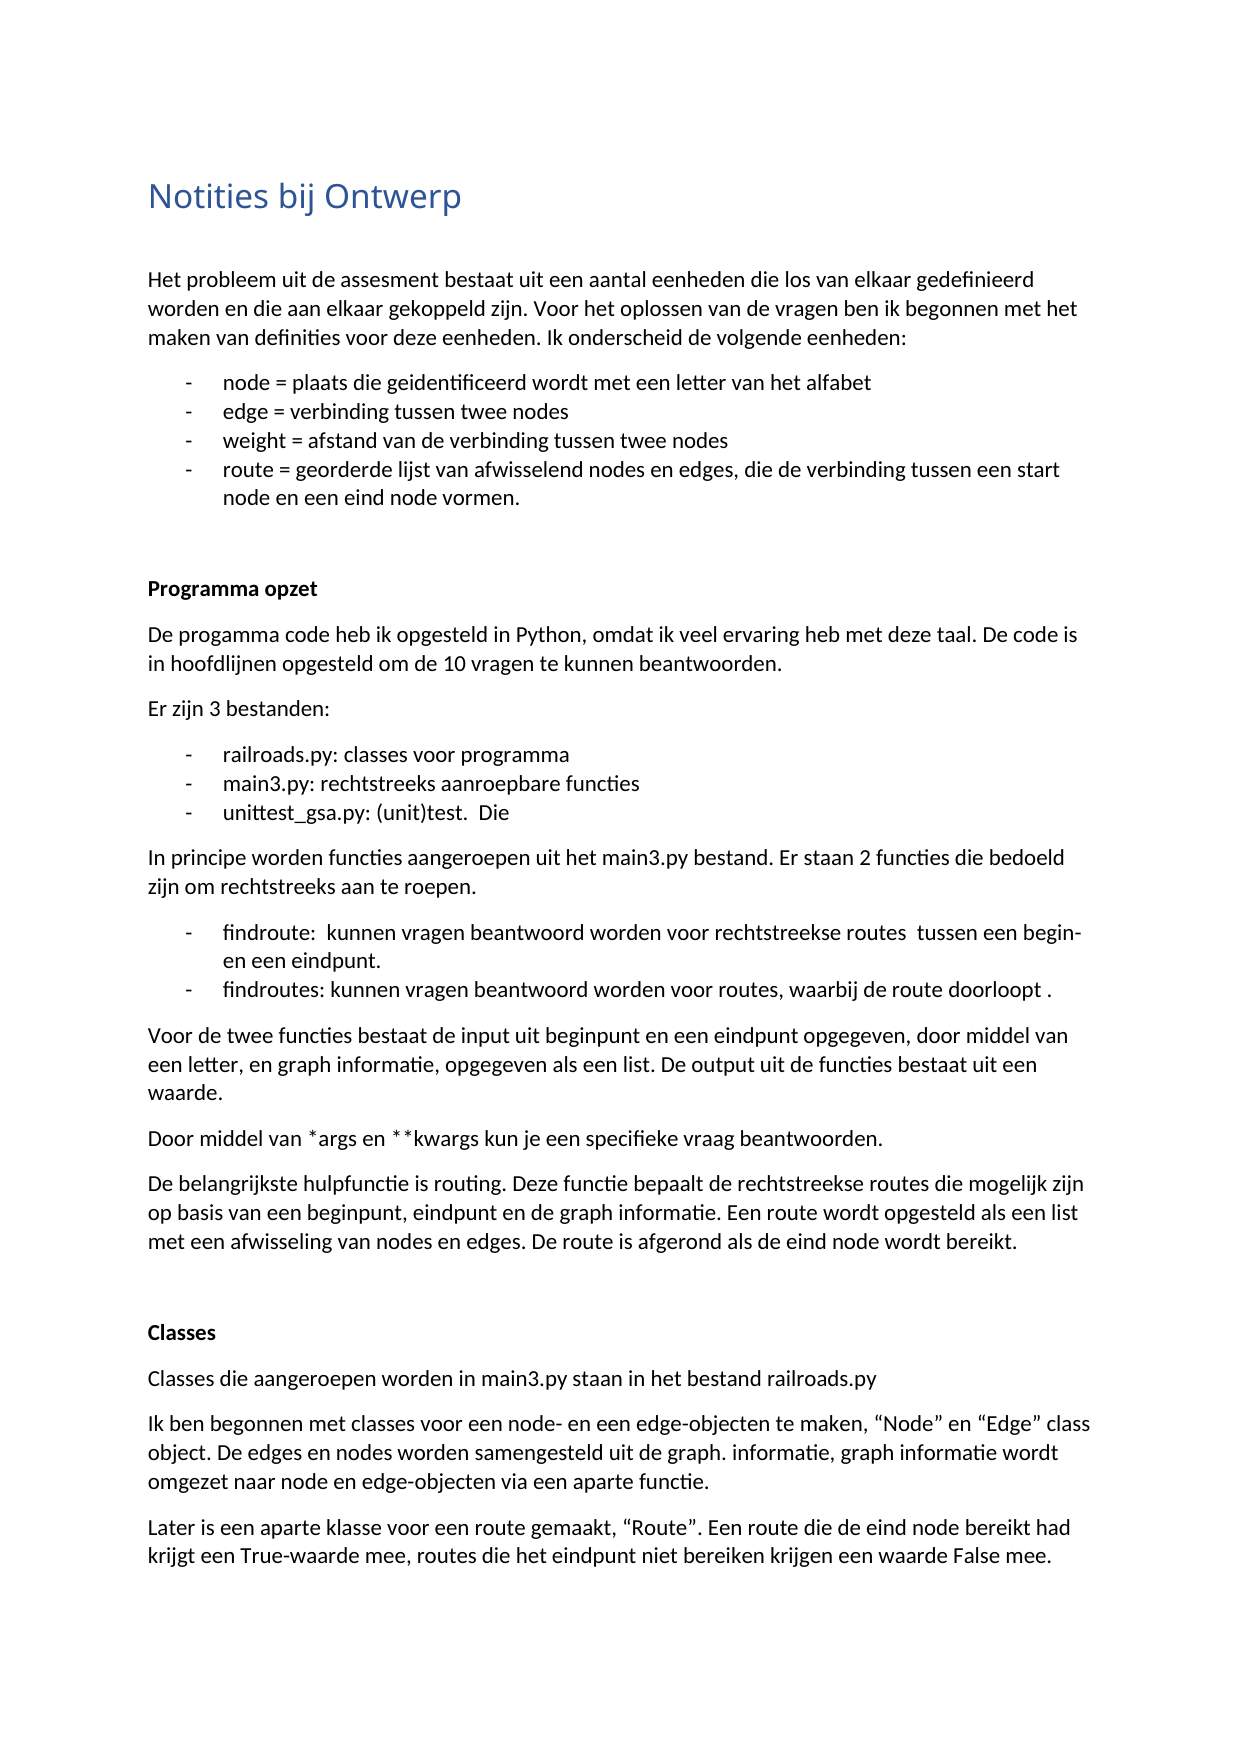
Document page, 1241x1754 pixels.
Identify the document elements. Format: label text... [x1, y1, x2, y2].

list unittest_gsa.py: (unit)test. Die [185, 798, 1093, 826]
text Classes die aangeroepen worden in main3.py staan in het bestand railroads.py [148, 1364, 1093, 1392]
text Ik ben begonnen met classes voor een node- en een edge-objecten te maken, “Node” en “Edge” class object. De edges en nodes worden samengesteld uit de graph. informatie, graph informatie wordt omgezet naar node en edge-objecten via een aparte functie. [148, 1409, 1093, 1495]
text Het probleem uit de assesment bestaat uit een aantal eenheden die los van elkaar gedefinieerd worden en die aan elkaar gekoppeld zijn. Voor het oplossen van de vragen ben ik begonnen met het maken van definities voor deze eenheden. Ik onderscheid de volgende eenheden: [148, 265, 1093, 351]
text In principe worden functies aangeroepen uit het main3.py bestand. Er staan 2 functies die bedoeld zijn om rechtstreeks aan te roepen. [148, 843, 1093, 900]
text Voor de twee functies bestaat de input uit beginpunt en een eindpunt opgegeven, door middel van een letter, en graph informatie, opgegeven als een list. De output uit de functies bestaat uit een waarde. [148, 1021, 1093, 1107]
text Later is een aparte klasse voor een route gemaakt, “Route”. Een route die de eind node bereikt had krijgt een True-waarde mee, routes die het eindpunt niet bereiken krijgen een waarde False mee. [148, 1513, 1093, 1569]
subtitle Notities bij Ontwerp [148, 173, 1093, 218]
list main3.py: rechtstreeks aanroepbare functies [185, 769, 1093, 797]
list node = plaats die geidentificeerd wordt met een letter van het alfabet [185, 368, 1093, 396]
list railroads.py: classes voor programma [185, 740, 1093, 768]
text Door middel van *args en **kwargs kun je een specifieke vraag beantwoorden. [148, 1124, 1093, 1152]
text Er zijn 3 bestanden: [148, 694, 1093, 722]
text De progamma code heb ik opgesteld in Python, omdat ik veel ervaring heb met deze taal. De code is in hoofdlijnen opgesteld om de 10 vragen te kunnen beantwoorden. [148, 620, 1093, 677]
list route = georderde lijst van afwisselend nodes en edges, die de verbinding tussen een start node en een eind node vormen. [185, 455, 1093, 512]
text De belangrijkste hulpfunctie is routing. Deze functie bepaalt de rechtstreekse routes die mogelijk zijn op basis van een beginpunt, eindpunt en de graph informatie. Een route wordt opgesteld als een list met een afwisseling van nodes en edges. De route is afgerond als de eind node wordt bereikt. [148, 1169, 1093, 1255]
list findroutes: kunnen vragen beantwoord worden voor routes, waarbij de route doorloopt . [185, 975, 1093, 1003]
text Programma opzet [148, 574, 1093, 603]
list edge = verbinding tussen twee nodes [185, 397, 1093, 425]
list findroute: kunnen vragen beantwoord worden voor rechtstreekse routes tussen een begin- en een eindpunt. [185, 918, 1093, 974]
text Classes [148, 1318, 1093, 1346]
list weight = afstand van de verbinding tussen twee nodes [185, 426, 1093, 454]
